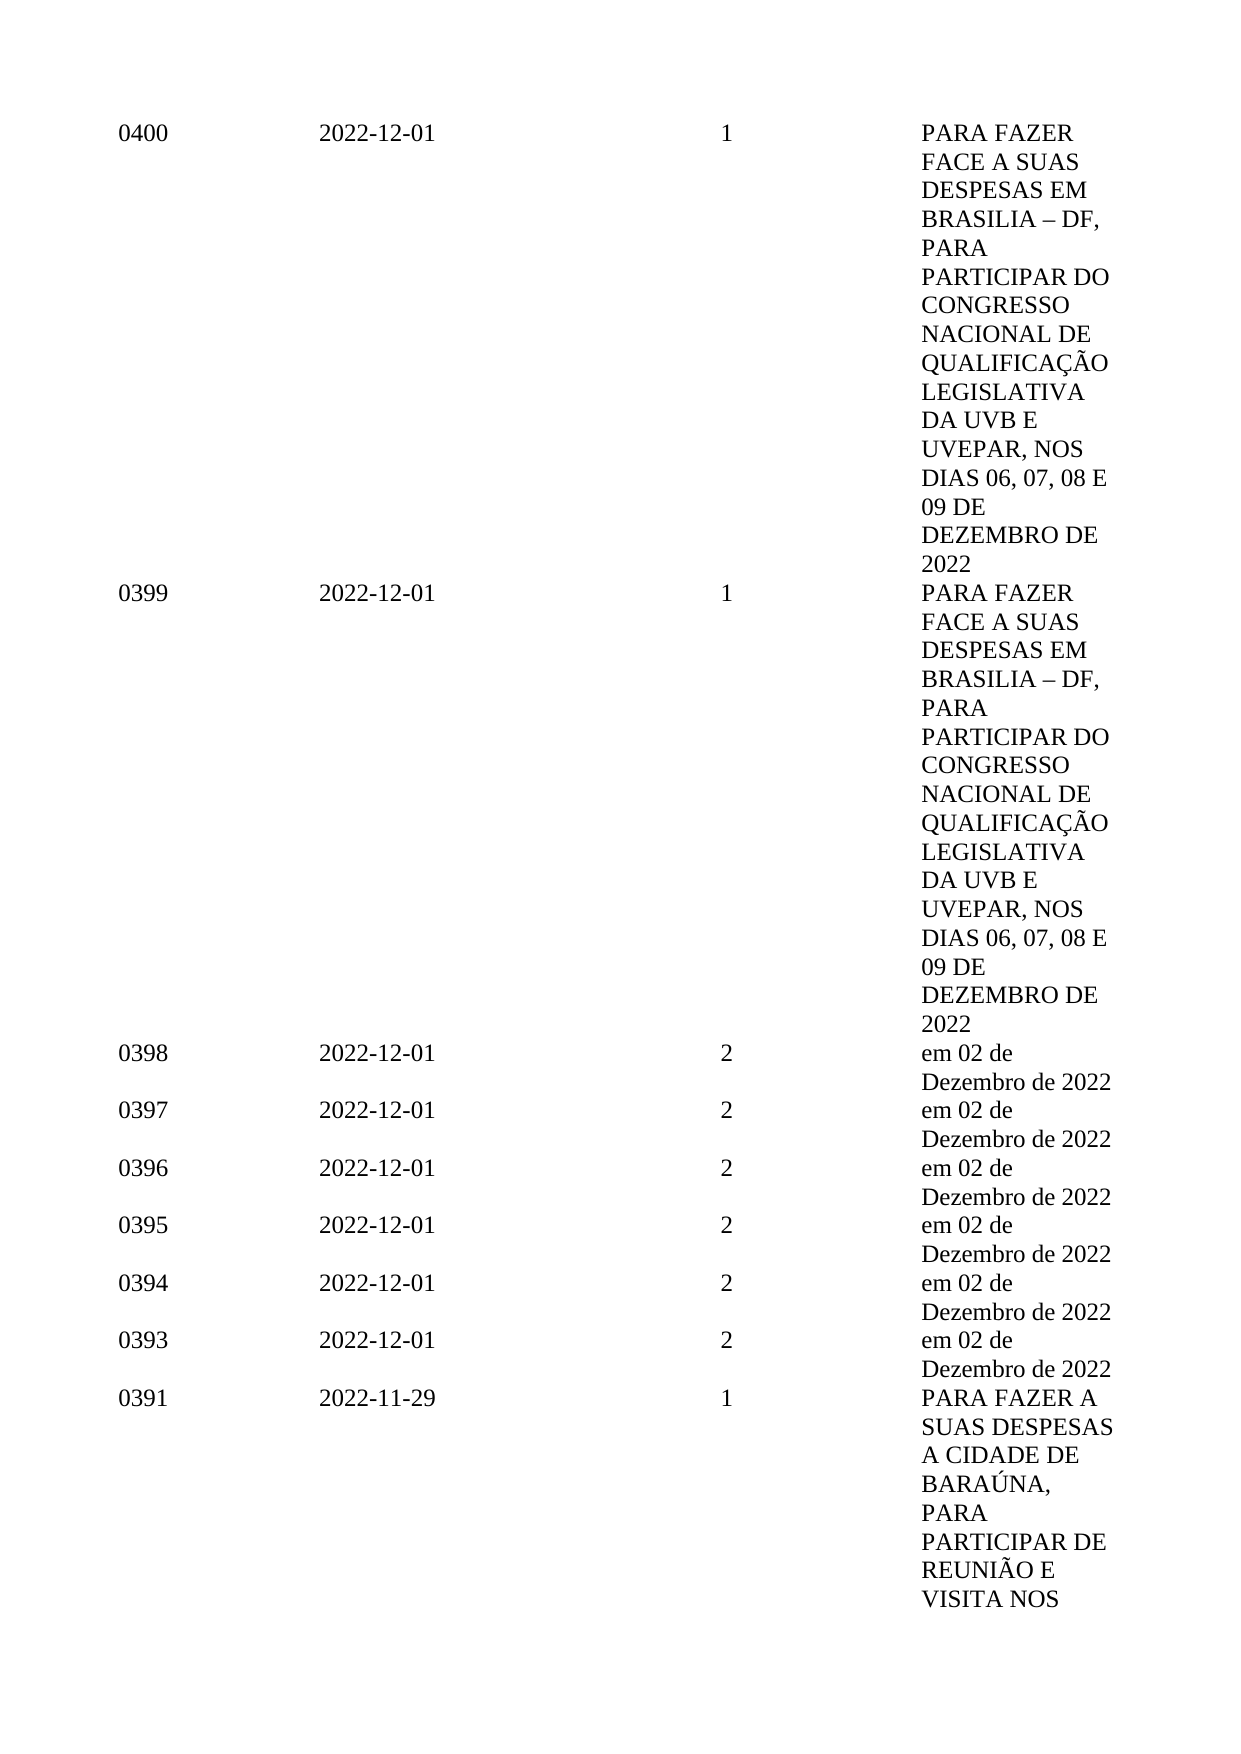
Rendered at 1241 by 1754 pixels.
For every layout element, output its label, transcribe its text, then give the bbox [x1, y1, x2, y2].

table_cell [520, 118, 720, 578]
table_cell 2022-11-29 [319, 1383, 519, 1613]
table_cell PARA FAZER FACE A SUAS DESPESAS EM BRASILIA – DF, PARA PARTICIPAR DO CONGRESSO NACIONAL DE QUALIFICAÇÃO LEGISLATIVA DA UVB E UVEPAR, NOS DIAS 06, 07, 08 E 09 DE DEZEMBRO DE 2022 [921, 578, 1122, 1038]
table_cell 2022-12-01 [319, 1326, 519, 1383]
table_cell [520, 1038, 720, 1096]
table_cell [520, 578, 720, 1038]
table_cell [520, 1268, 720, 1326]
table_cell 2022-12-01 [319, 1211, 519, 1268]
table_cell 0394 [118, 1268, 319, 1326]
table_cell 1 [720, 118, 921, 578]
table_cell 0400 [118, 118, 319, 578]
table_cell em 02 de Dezembro de 2022 [921, 1268, 1122, 1326]
table_cell em 02 de Dezembro de 2022 [921, 1096, 1122, 1153]
table_cell [520, 1153, 720, 1211]
table_cell 2022-12-01 [319, 1096, 519, 1153]
table_cell 0399 [118, 578, 319, 1038]
table_cell 2022-12-01 [319, 1268, 519, 1326]
table_cell 1 [720, 1383, 921, 1613]
table_cell 2 [720, 1211, 921, 1268]
table_cell 0393 [118, 1326, 319, 1383]
table_cell PARA FAZER A SUAS DESPESAS A CIDADE DE BARAÚNA, PARA PARTICIPAR DE REUNIÃO E VISITA NOS [921, 1383, 1122, 1613]
table_cell 2022-12-01 [319, 118, 519, 578]
table_cell em 02 de Dezembro de 2022 [921, 1211, 1122, 1268]
table_cell [520, 1096, 720, 1153]
table_cell [520, 1211, 720, 1268]
table_cell 2 [720, 1153, 921, 1211]
table_cell 0398 [118, 1038, 319, 1096]
table_cell 2022-12-01 [319, 1153, 519, 1211]
table_cell PARA FAZER FACE A SUAS DESPESAS EM BRASILIA – DF, PARA PARTICIPAR DO CONGRESSO NACIONAL DE QUALIFICAÇÃO LEGISLATIVA DA UVB E UVEPAR, NOS DIAS 06, 07, 08 E 09 DE DEZEMBRO DE 2022 [921, 118, 1122, 578]
table_cell 2 [720, 1268, 921, 1326]
table_cell em 02 de Dezembro de 2022 [921, 1326, 1122, 1383]
table_cell [520, 1326, 720, 1383]
table_cell 2 [720, 1096, 921, 1153]
table_cell 2 [720, 1326, 921, 1383]
table_cell em 02 de Dezembro de 2022 [921, 1153, 1122, 1211]
table_cell [520, 1383, 720, 1613]
table_cell 2022-12-01 [319, 1038, 519, 1096]
table_cell em 02 de Dezembro de 2022 [921, 1038, 1122, 1096]
table_cell 0395 [118, 1211, 319, 1268]
table_cell 0397 [118, 1096, 319, 1153]
table_cell 0391 [118, 1383, 319, 1613]
table_cell 1 [720, 578, 921, 1038]
table_cell 2022-12-01 [319, 578, 519, 1038]
table_cell 2 [720, 1038, 921, 1096]
table_cell 0396 [118, 1153, 319, 1211]
